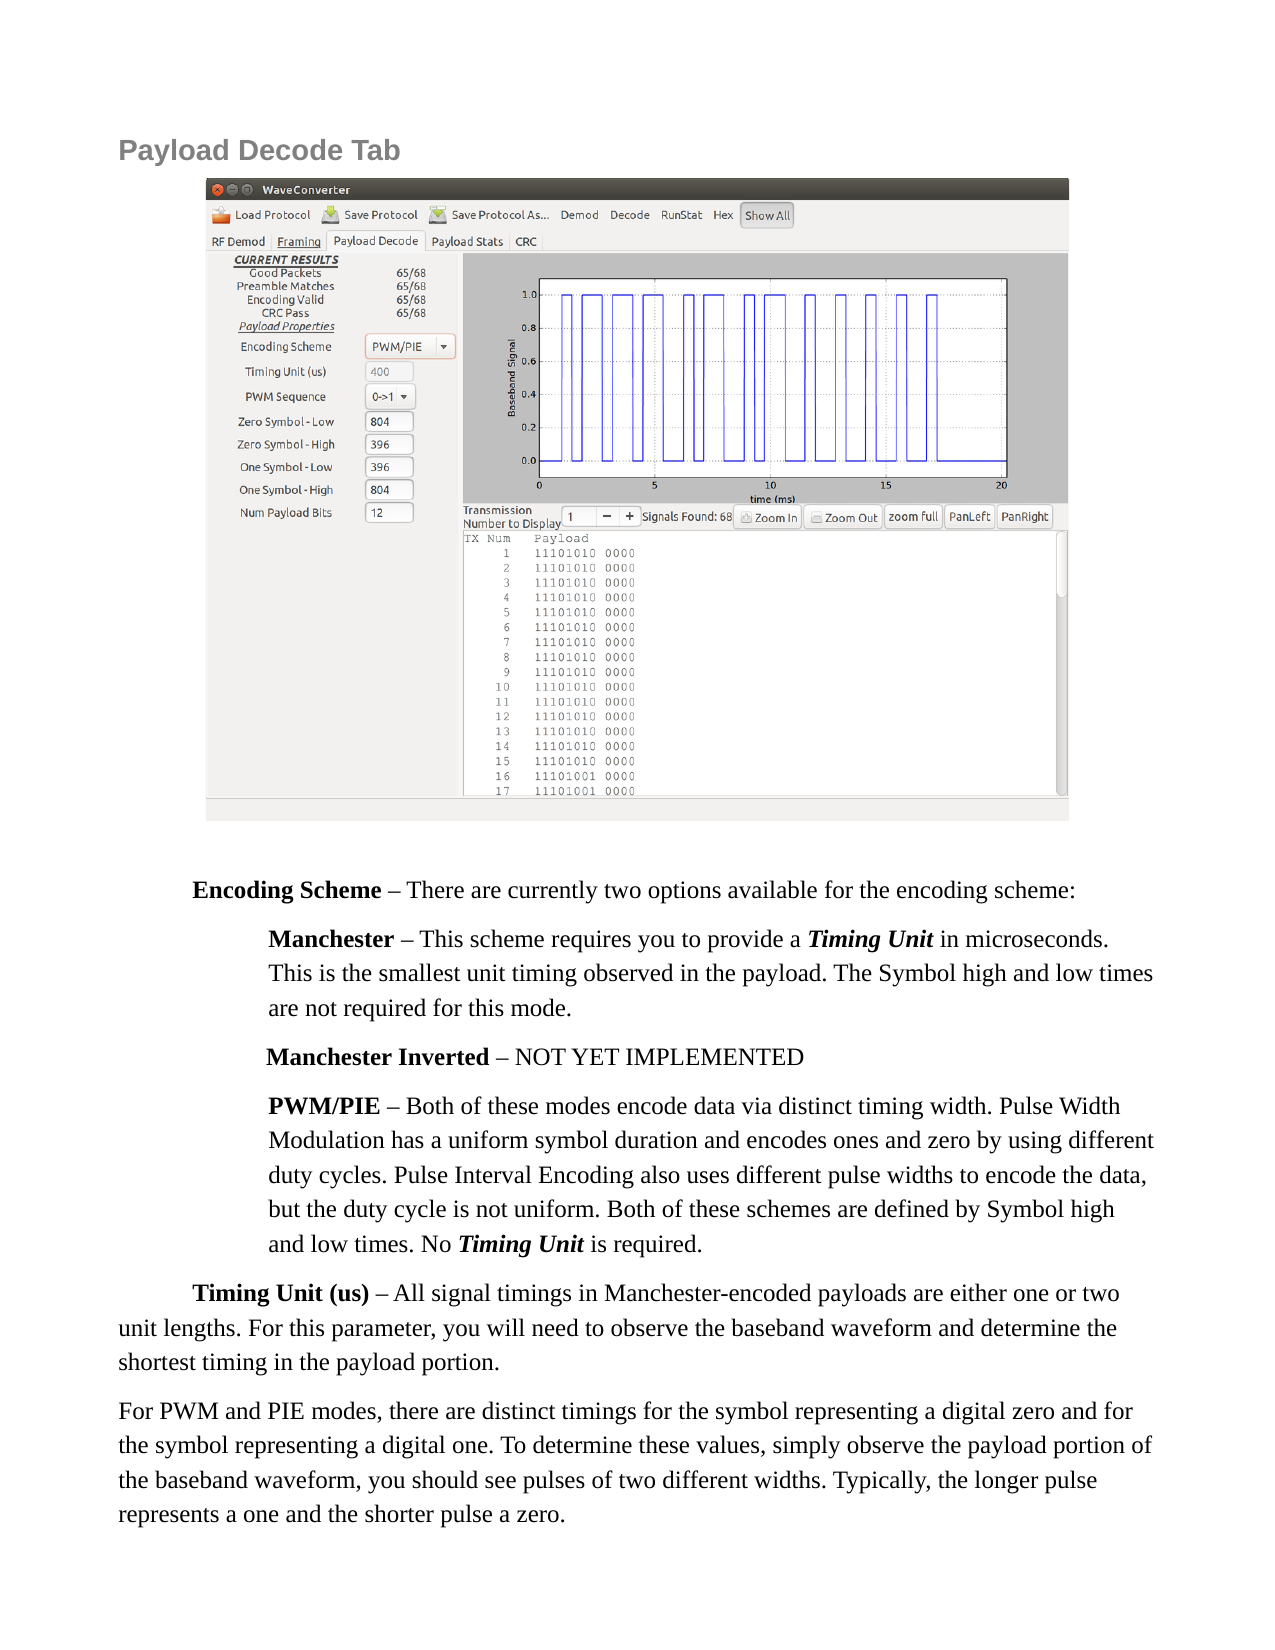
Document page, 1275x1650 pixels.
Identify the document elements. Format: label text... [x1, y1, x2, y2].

picture [205, 178, 1070, 821]
text PWM/PIE – Both of these modes encode data via distinct timing width. Pulse Width Modulation has a uniform symbol duration and encodes ones and zero by using different duty cycles. Pulse Interval Encoding also uses different pulse widths to encode the data, but the duty cycle is not uniform. Both of these schemes are defined by Symbol high and low times. No Timing Unit is required. [268, 1091, 1157, 1258]
subtitle Payload Decode Tab [118, 133, 1157, 166]
text Manchester Inverted – NOT YET IMPLEMENTED [118, 1042, 1157, 1071]
text Timing Unit (us) – All signal timings in Manchester-encoded payloads are either one or two unit lengths. For this parameter, you will need to observe the baseband waveform and determine the shortest timing in the payload portion. [118, 1278, 1157, 1376]
text For PWM and PIE modes, there are distinct timings for the symbol representing a digital zero and for the symbol representing a digital one. To determine these values, simply observe the payload portion of the baseband waveform, you should see pulses of two different widths. Typically, the longer pulse represents a one and the shorter pulse a zero. [118, 1396, 1157, 1528]
text Encoding Scheme – There are currently two options available for the encoding scheme: [118, 875, 1157, 904]
text Manchester – This scheme requires you to provide a Timing Unit in microseconds. This is the smallest unit timing observed in the payload. The Symbol high and low times are not required for this mode. [268, 924, 1157, 1022]
